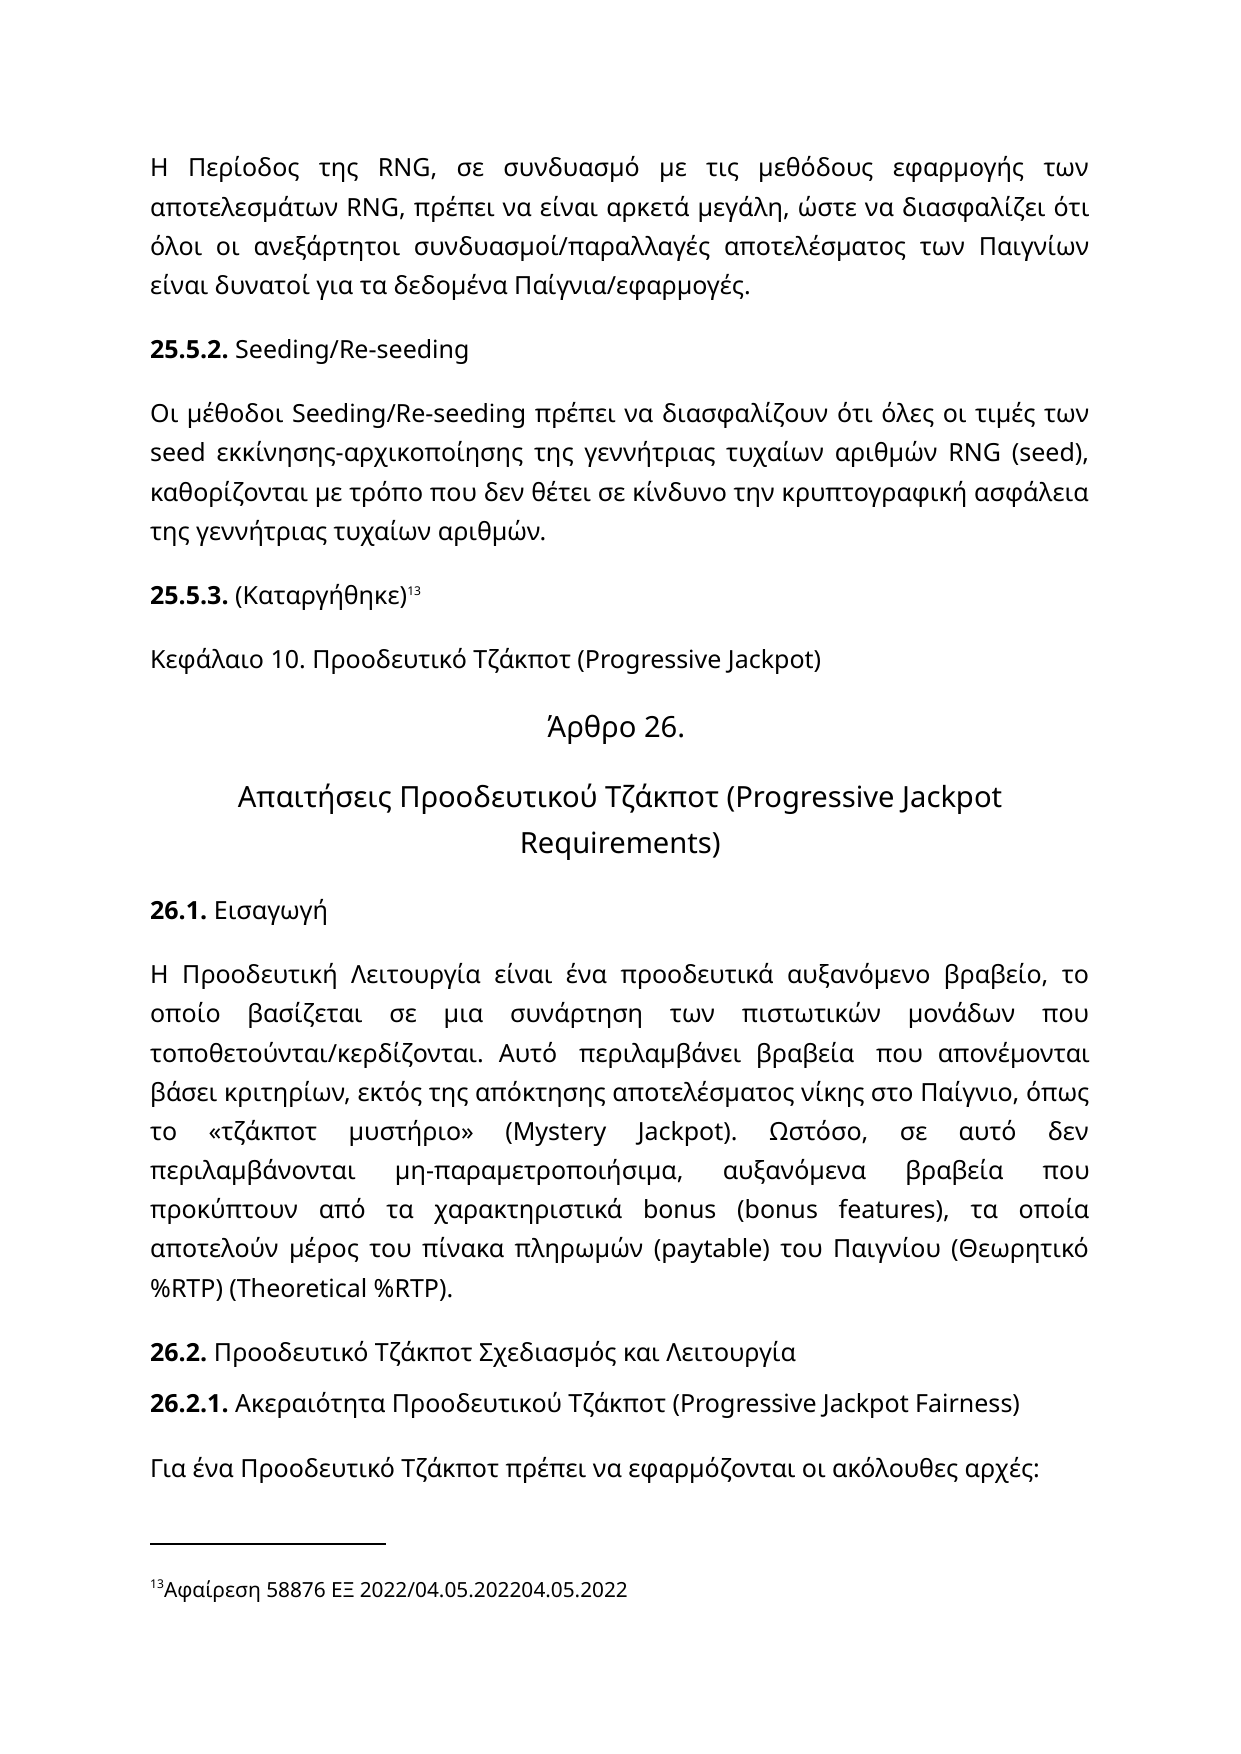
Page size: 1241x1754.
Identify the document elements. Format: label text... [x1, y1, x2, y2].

subtitle Άρθρο 26. [150, 706, 1090, 746]
text Η Περίοδος της RNG, σε συνδυασμό με τις μεθόδους εφαρμογής των αποτελεσμάτων RNG, πρέπει να είναι αρκετά μεγάλη, ώστε να διασφαλίζει ότι όλοι οι ανεξάρτητοι συνδυασμοί/παραλλαγές αποτελέσματος των Παιγνίων είναι δυνατοί για τα δεδομένα Παίγνια/εφαρμογές. [150, 150, 1090, 302]
text 26.1. Εισαγωγή [150, 893, 1090, 927]
subtitle Απαιτήσεις Προοδευτικού Τζάκποτ (Progressive Jackpot Requirements) [150, 776, 1090, 862]
text 25.5.3. (Καταργήθηκε) [150, 577, 1090, 612]
text Κεφάλαιο 10. Προοδευτικό Τζάκποτ (Progressive Jackpot) [150, 642, 1090, 676]
text Αφαίρεση 58876 ΕΞ 2022/04.05.202204.05.2022 [150, 1576, 1090, 1604]
text Οι μέθοδοι Seeding/Re-seeding πρέπει να διασφαλίζουν ότι όλες οι τιμές των seed εκκίνησης-αρχικοποίησης της γεννήτριας τυχαίων αριθμών RNG (seed), καθορίζονται με τρόπο που δεν θέτει σε κίνδυνο την κρυπτογραφική ασφάλεια της γεννήτριας τυχαίων αριθμών. [150, 396, 1090, 547]
text Για ένα Προοδευτικό Τζάκποτ πρέπει να εφαρμόζονται οι ακόλουθες αρχές: [150, 1450, 1090, 1484]
text Η Προοδευτική Λειτουργία είναι ένα προοδευτικά αυξανόμενο βραβείο, το οποίο βασίζεται σε μια συνάρτηση των πιστωτικών μονάδων που τοποθετούνται/κερδίζονται. Αυτό περιλαμβάνει βραβεία που απονέμονται βάσει κριτηρίων, εκτός της απόκτησης αποτελέσματος νίκης στο Παίγνιο, όπως το «τζάκποτ μυστήριο» (Mystery Jackpot). Ωστόσο, σε αυτό δεν περιλαμβάνονται μη-παραμετροποιήσιμα, αυξανόμενα βραβεία που προκύπτουν από τα χαρακτηριστικά bonus (bonus features), τα οποία αποτελούν μέρος του πίνακα πληρωμών (paytable) του Παιγνίου (Θεωρητικό %RTP) (Theoretical %RTP). [150, 957, 1090, 1304]
text 26.2. Προοδευτικό Τζάκποτ Σχεδιασμός και Λειτουργία [150, 1334, 1090, 1368]
text 25.5.2. Seeding/Re-seeding [150, 332, 1090, 366]
text 26.2.1. Ακεραιότητα Προοδευτικού Τζάκποτ (Progressive Jackpot Fairness) [150, 1386, 1090, 1420]
